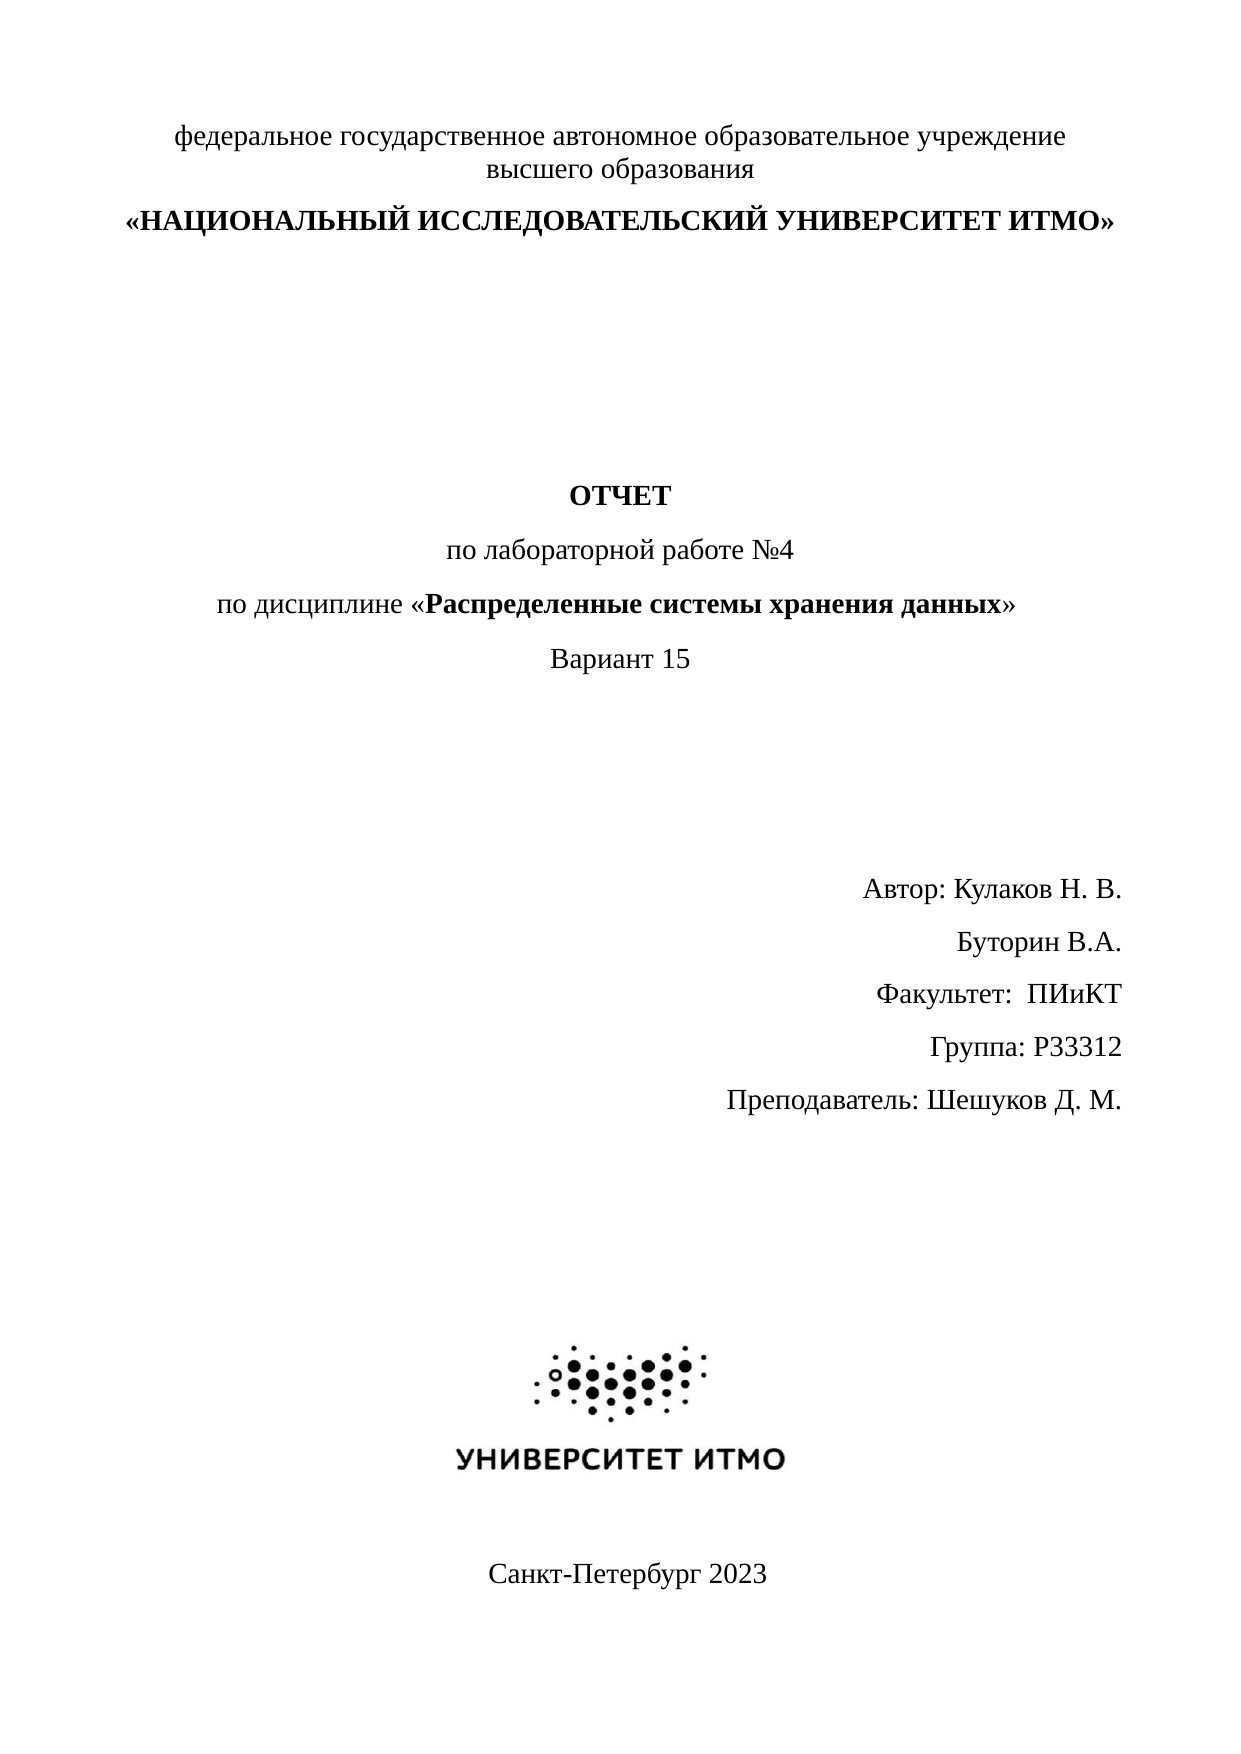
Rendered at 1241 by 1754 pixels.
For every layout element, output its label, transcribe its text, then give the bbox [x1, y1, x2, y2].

text Вариант 15 [118, 641, 1122, 674]
text ОТЧЕТ [118, 478, 1122, 511]
text Группа: P33312 [118, 1029, 1122, 1063]
text Автор: Кулаков Н. В. [118, 871, 1122, 904]
text по лабораторной работе №4 [118, 532, 1122, 566]
picture [431, 1279, 809, 1536]
text Санкт-Петербург 2023 [118, 1556, 1122, 1590]
text Преподаватель: Шешуков Д. М. [118, 1082, 1122, 1115]
text по дисциплине «Распределенные системы хранения данных» [118, 587, 1122, 620]
text «НАЦИОНАЛЬНЫЙ ИССЛЕДОВАТЕЛЬСКИЙ УНИВЕРСИТЕТ ИТМО» [118, 203, 1122, 237]
text Факультет: ПИиКТ [118, 976, 1122, 1010]
text федеральное государственное автономное образовательное учреждение высшего образования [118, 118, 1122, 185]
text Буторин В.А. [118, 924, 1122, 957]
